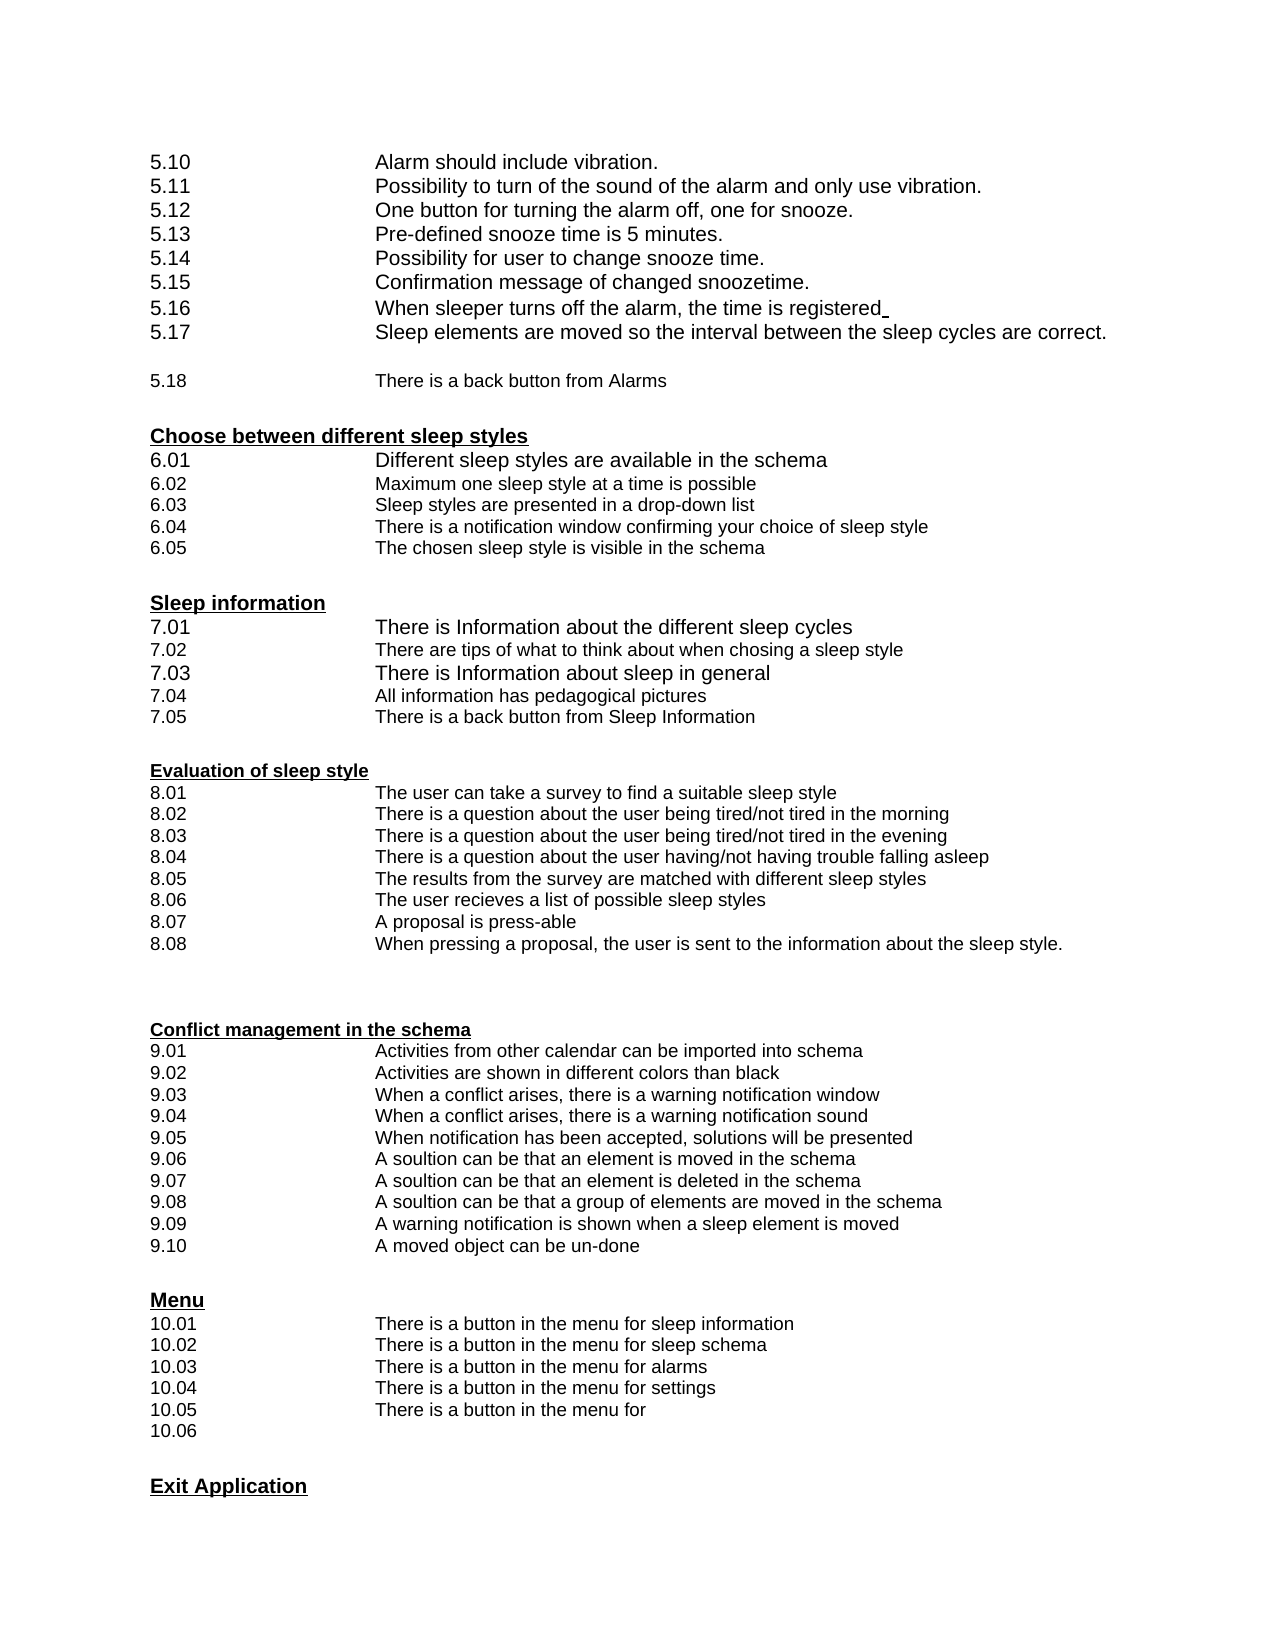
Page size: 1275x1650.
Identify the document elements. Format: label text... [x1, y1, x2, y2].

text 5.10 Alarm should include vibration. 5.11 Possibility to turn of the sound of the alarm and only use vibration. 5.12 One button for turning the alarm off, one for snooze. 5.13 Pre-defined snooze time is 5 minutes. 5.14 Possibility for user to change snooze time. 5.15 Confirmation message of changed snoozetime. 5.16 When sleeper turns off the alarm, the time is registered 5.17 Sleep elements are moved so the interval between the sleep cycles are correct. 5.18 There is a back button from Alarms Choose between different sleep styles 6.01 Different sleep styles are available in the schema 6.02 Maximum one sleep style at a time is possible 6.03 Sleep styles are presented in a drop-down list 6.04 There is a notification window confirming your choice of sleep style 6.05 The chosen sleep style is visible in the schema Sleep information 7.01 There is Information about the different sleep cycles 7.02 There are tips of what to think about when chosing a sleep style 7.03 There is Information about sleep in general 7.04 All information has pedagogical pictures 7.05 There is a back button from Sleep Information Evaluation of sleep style 8.01 The user can take a survey to find a suitable sleep style 8.02 There is a question about the user being tired/not tired in the morning 8.03 There is a question about the user being tired/not tired in the evening 8.04 There is a question about the user having/not having trouble falling asleep 8.05 The results from the survey are matched with different sleep styles 8.06 The user recieves a list of possible sleep styles 8.07 A proposal is press-able 8.08 When pressing a proposal, the user is sent to the information about the sleep style. Conflict management in the schema 9.01 Activities from other calendar can be imported into schema 9.02 Activities are shown in different colors than black 9.03 When a conflict arises, there is a warning notification window 9.04 When a conflict arises, there is a warning notification sound 9.05 When notification has been accepted, solutions will be presented 9.06 A soultion can be that an element is moved in the schema 9.07 A soultion can be that an element is deleted in the schema 9.08 A soultion can be that a group of elements are moved in the schema 9.09 A warning notification is shown when a sleep element is moved 9.10 A moved object can be un-done Menu 10.01 There is a button in the menu for sleep information 10.02 There is a button in the menu for sleep schema 10.03 There is a button in the menu for alarms 10.04 There is a button in the menu for settings 10.05 There is a button in the menu for 10.06 Exit Application [150, 150, 1125, 1498]
